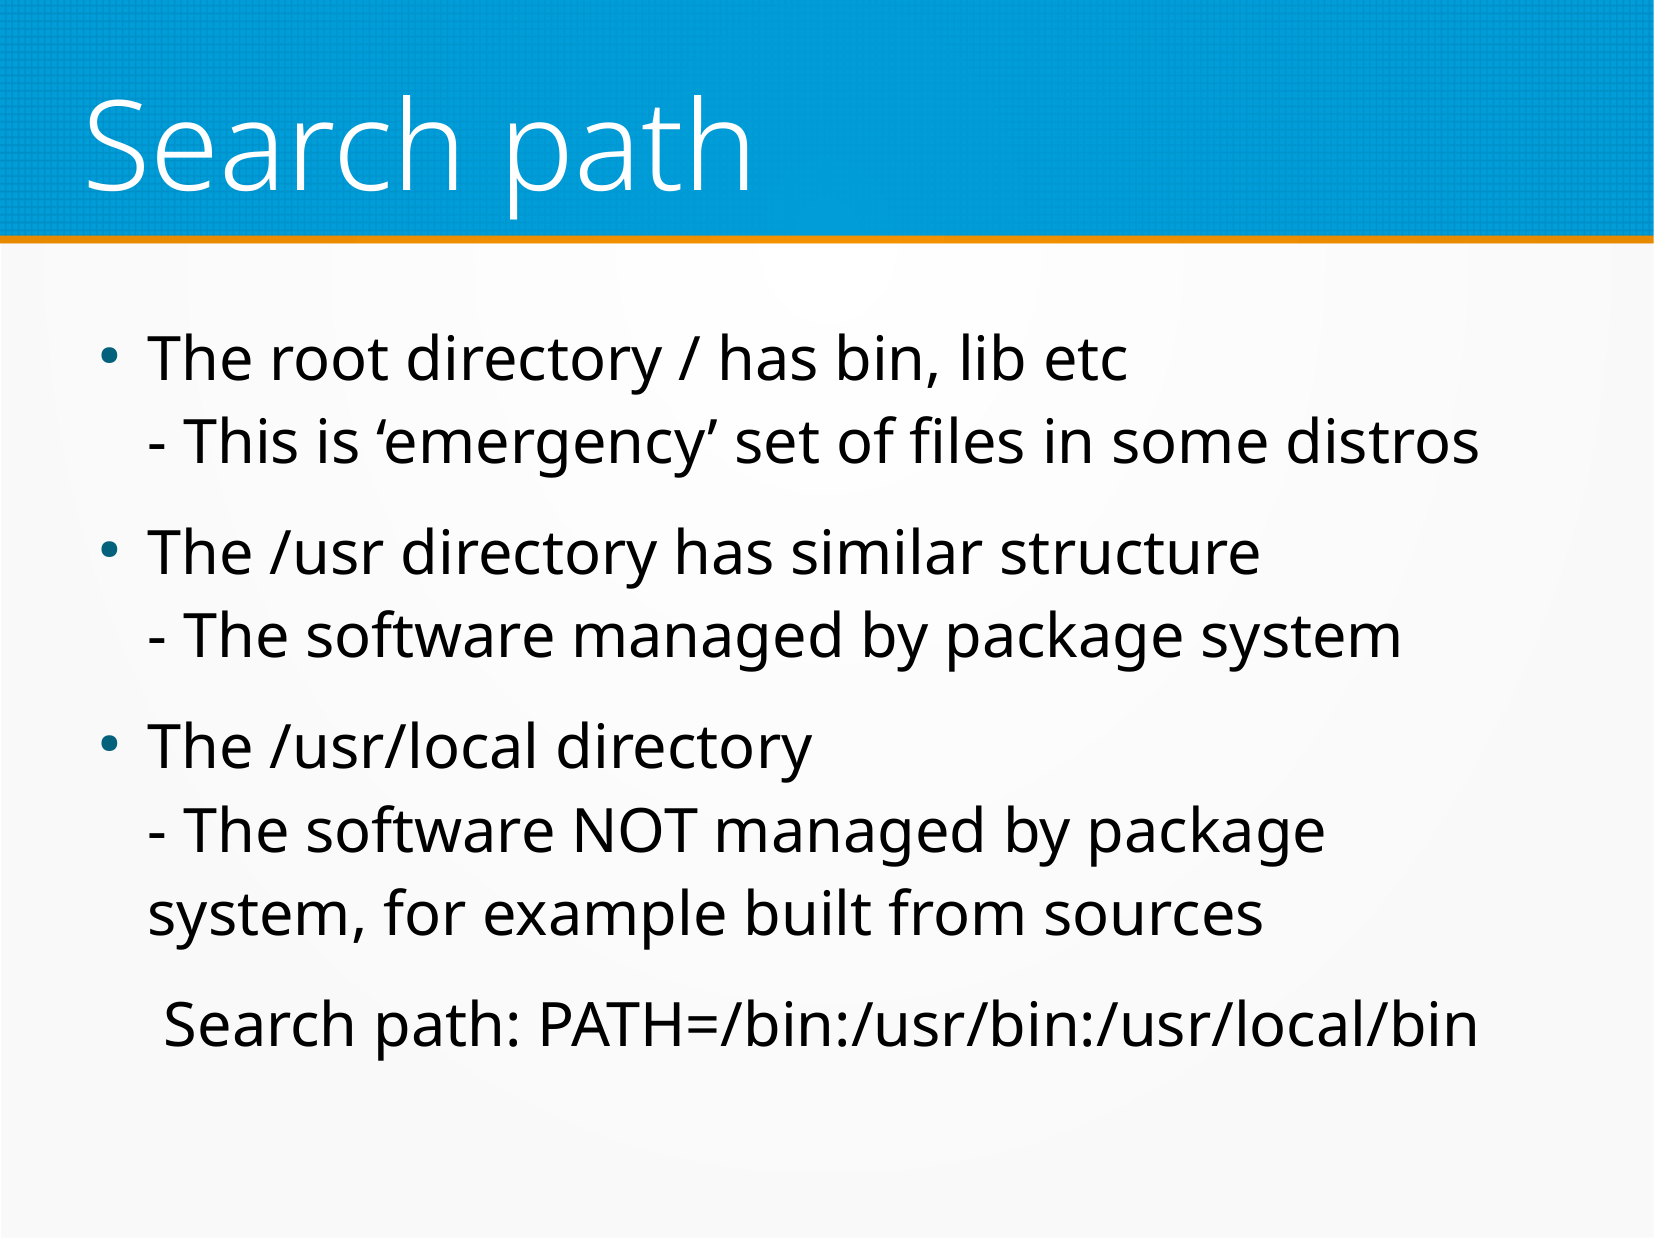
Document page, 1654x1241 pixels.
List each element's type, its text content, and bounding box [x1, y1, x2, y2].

title Search path [82, 19, 1571, 227]
picture [0, 236, 1654, 1241]
list The root directory / has bin, lib etc - This is ‘emergency’ set of files in some distros The /usr directory has similar structure - The software managed by package system The /usr/local directory - The software NOT managed by package system, for example built from sources Search path: PATH=/bin:/usr/bin:/usr/local/bin [82, 315, 1563, 1081]
